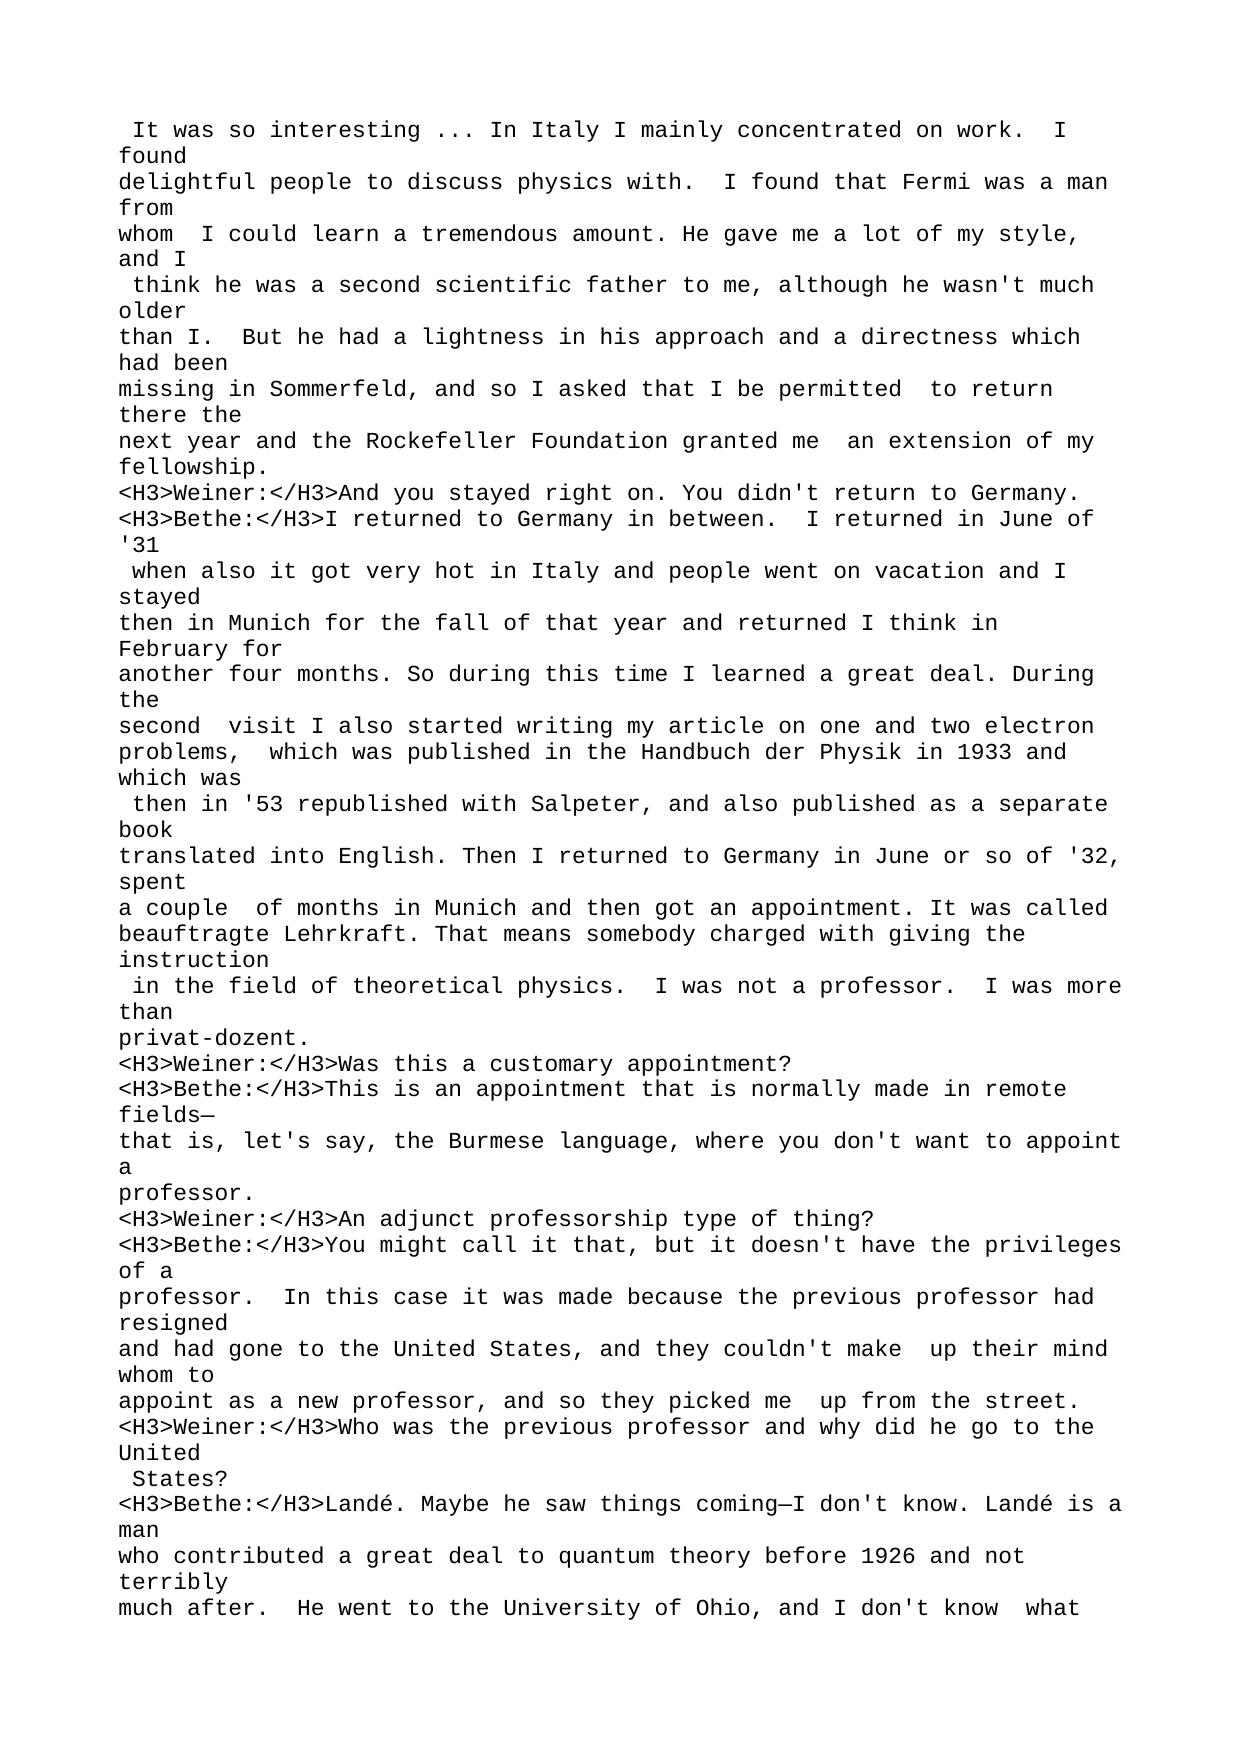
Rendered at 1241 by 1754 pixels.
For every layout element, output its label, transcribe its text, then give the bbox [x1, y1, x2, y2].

text than I. But he had a lightness in his approach and a directness which had been [118, 326, 1122, 377]
text in the field of theoretical physics. I was not a professor. I was more than [118, 974, 1122, 1026]
text think he was a second scientific father to me, although he wasn't much older [118, 274, 1122, 326]
text that is, let's say, the Burmese language, where you don't want to appoint a [118, 1130, 1122, 1182]
text <H3>Weiner:</H3>And you stayed right on. You didn't return to Germany. [118, 481, 1122, 507]
text professor. [118, 1182, 1122, 1207]
text problems, which was published in the Handbuch der Physik in 1933 and which was [118, 741, 1122, 792]
text beauftragte Lehrkraft. That means somebody charged with giving the instruction [118, 922, 1122, 974]
text next year and the Rockefeller Foundation granted me an extension of my [118, 429, 1122, 455]
text <H3>Weiner:</H3>An adjunct professorship type of thing? [118, 1207, 1122, 1233]
text whom I could learn a tremendous amount. He gave me a lot of my style, and I [118, 222, 1122, 274]
text much after. He went to the University of Ohio, and I don't know what [118, 1597, 1122, 1622]
text then in '53 republished with Salpeter, and also published as a separate book [118, 792, 1122, 844]
text and had gone to the United States, and they couldn't make up their mind whom to [118, 1337, 1122, 1389]
text a couple of months in Munich and then got an appointment. It was called [118, 896, 1122, 922]
text translated into English. Then I returned to Germany in June or so of '32, spent [118, 844, 1122, 896]
text <H3>Bethe:</H3>I returned to Germany in between. I returned in June of '31 [118, 507, 1122, 559]
text then in Munich for the fall of that year and returned I think in February for [118, 611, 1122, 663]
text <H3>Bethe:</H3>Landé. Maybe he saw things coming—I don't know. Landé is a man [118, 1493, 1122, 1545]
text <H3>Weiner:</H3>Who was the previous professor and why did he go to the United [118, 1415, 1122, 1467]
text second visit I also started writing my article on one and two electron [118, 715, 1122, 741]
text It was so interesting ... In Italy I mainly concentrated on work. I found [118, 118, 1122, 170]
text another four months. So during this time I learned a great deal. During the [118, 663, 1122, 715]
text appoint as a new professor, and so they picked me up from the street. [118, 1389, 1122, 1415]
text delightful people to discuss physics with. I found that Fermi was a man from [118, 170, 1122, 222]
text <H3>Bethe:</H3>This is an appointment that is normally made in remote fields— [118, 1078, 1122, 1130]
text privat-dozent. [118, 1026, 1122, 1052]
text <H3>Weiner:</H3>Was this a customary appointment? [118, 1052, 1122, 1078]
text fellowship. [118, 455, 1122, 481]
text missing in Sommerfeld, and so I asked that I be permitted to return there the [118, 377, 1122, 429]
text <H3>Bethe:</H3>You might call it that, but it doesn't have the privileges of a [118, 1233, 1122, 1285]
text when also it got very hot in Italy and people went on vacation and I stayed [118, 559, 1122, 611]
text professor. In this case it was made because the previous professor had resigned [118, 1285, 1122, 1337]
text States? [118, 1467, 1122, 1493]
text who contributed a great deal to quantum theory before 1926 and not terribly [118, 1545, 1122, 1597]
